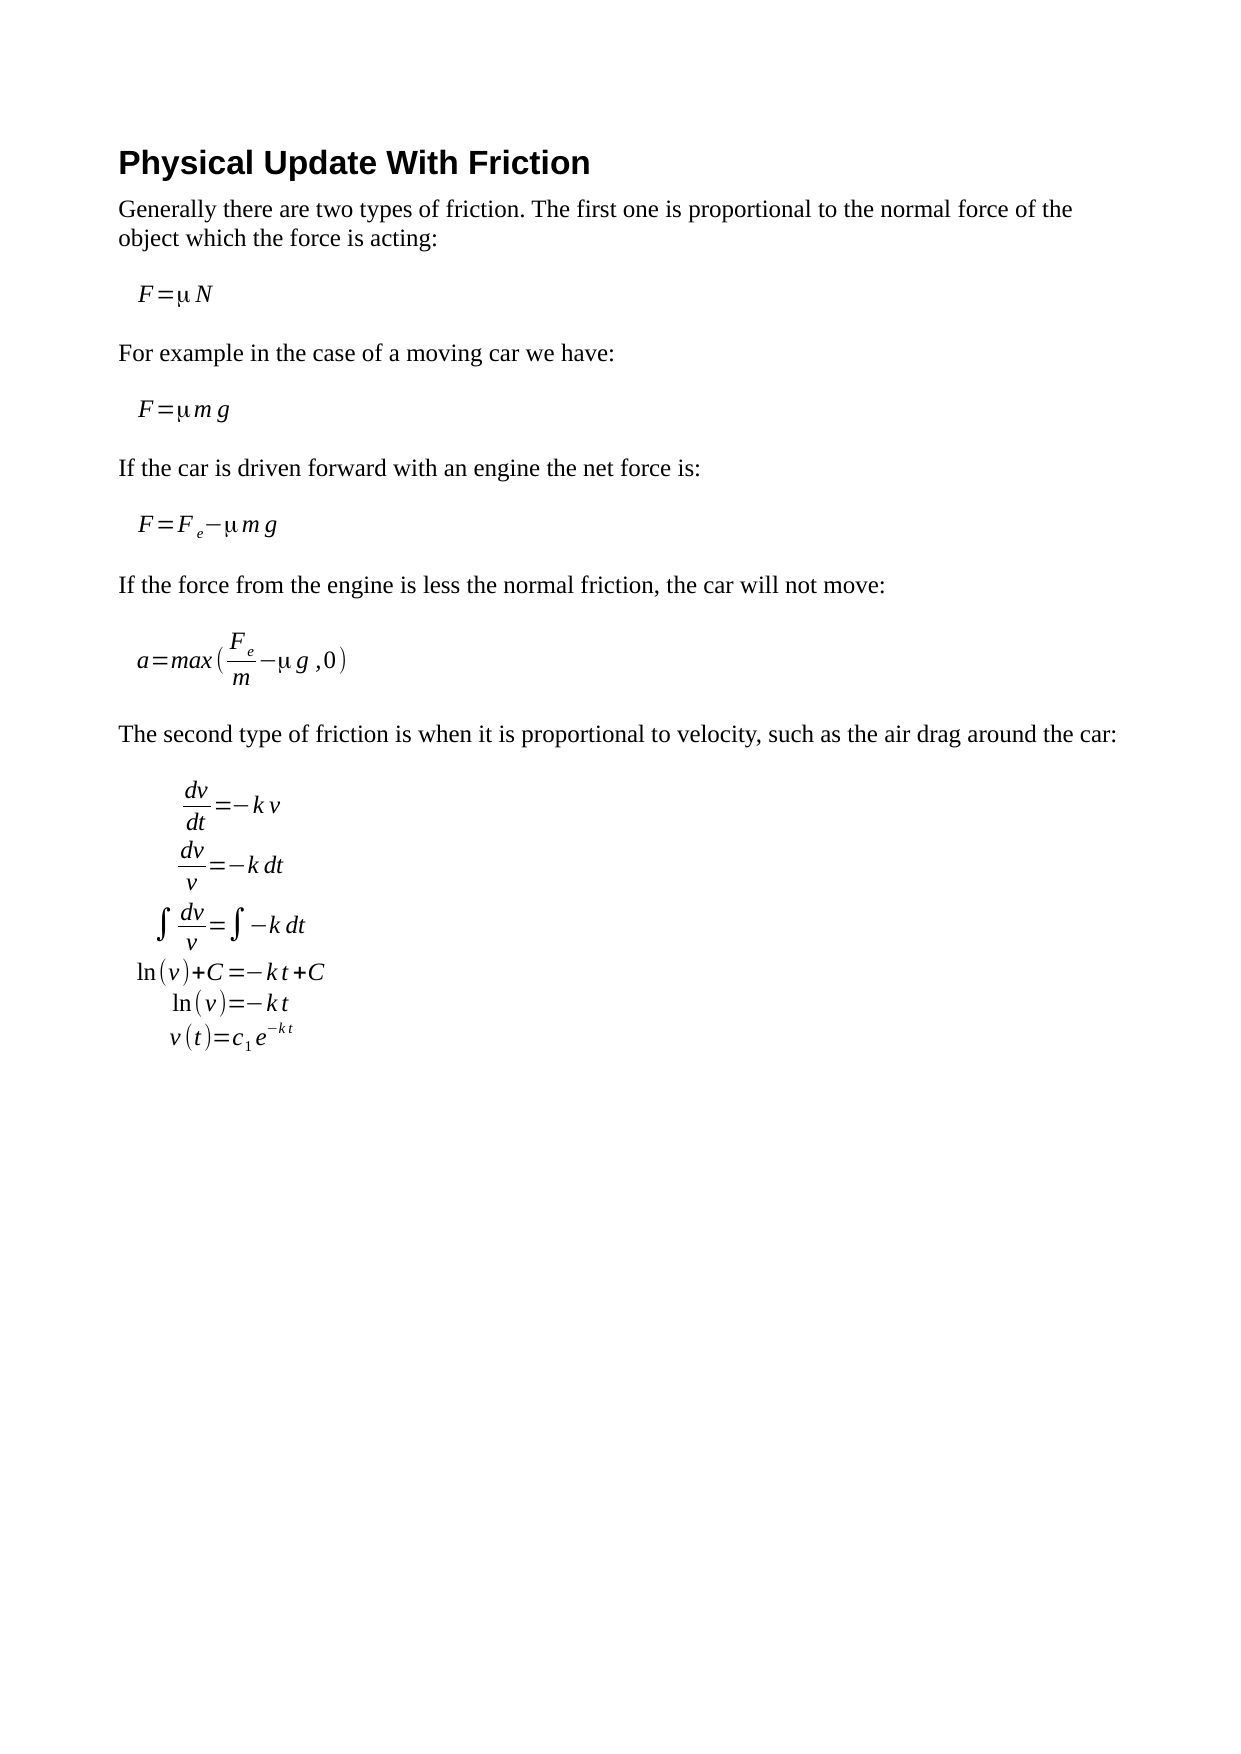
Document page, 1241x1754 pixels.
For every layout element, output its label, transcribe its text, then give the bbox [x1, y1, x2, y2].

text Generally there are two types of friction. The first one is proportional to the normal force of the object which the force is acting: [118, 194, 1122, 252]
text The second type of friction is when it is proportional to velocity, such as the air drag around the car: [118, 628, 1122, 748]
subtitle Physical Update With Friction [118, 143, 1122, 182]
text If the force from the engine is less the normal friction, the car will not move: [118, 510, 1122, 599]
text If the car is driven forward with an engine the net force is: [118, 395, 1122, 482]
text For example in the case of a moving car we have: [118, 281, 1122, 367]
